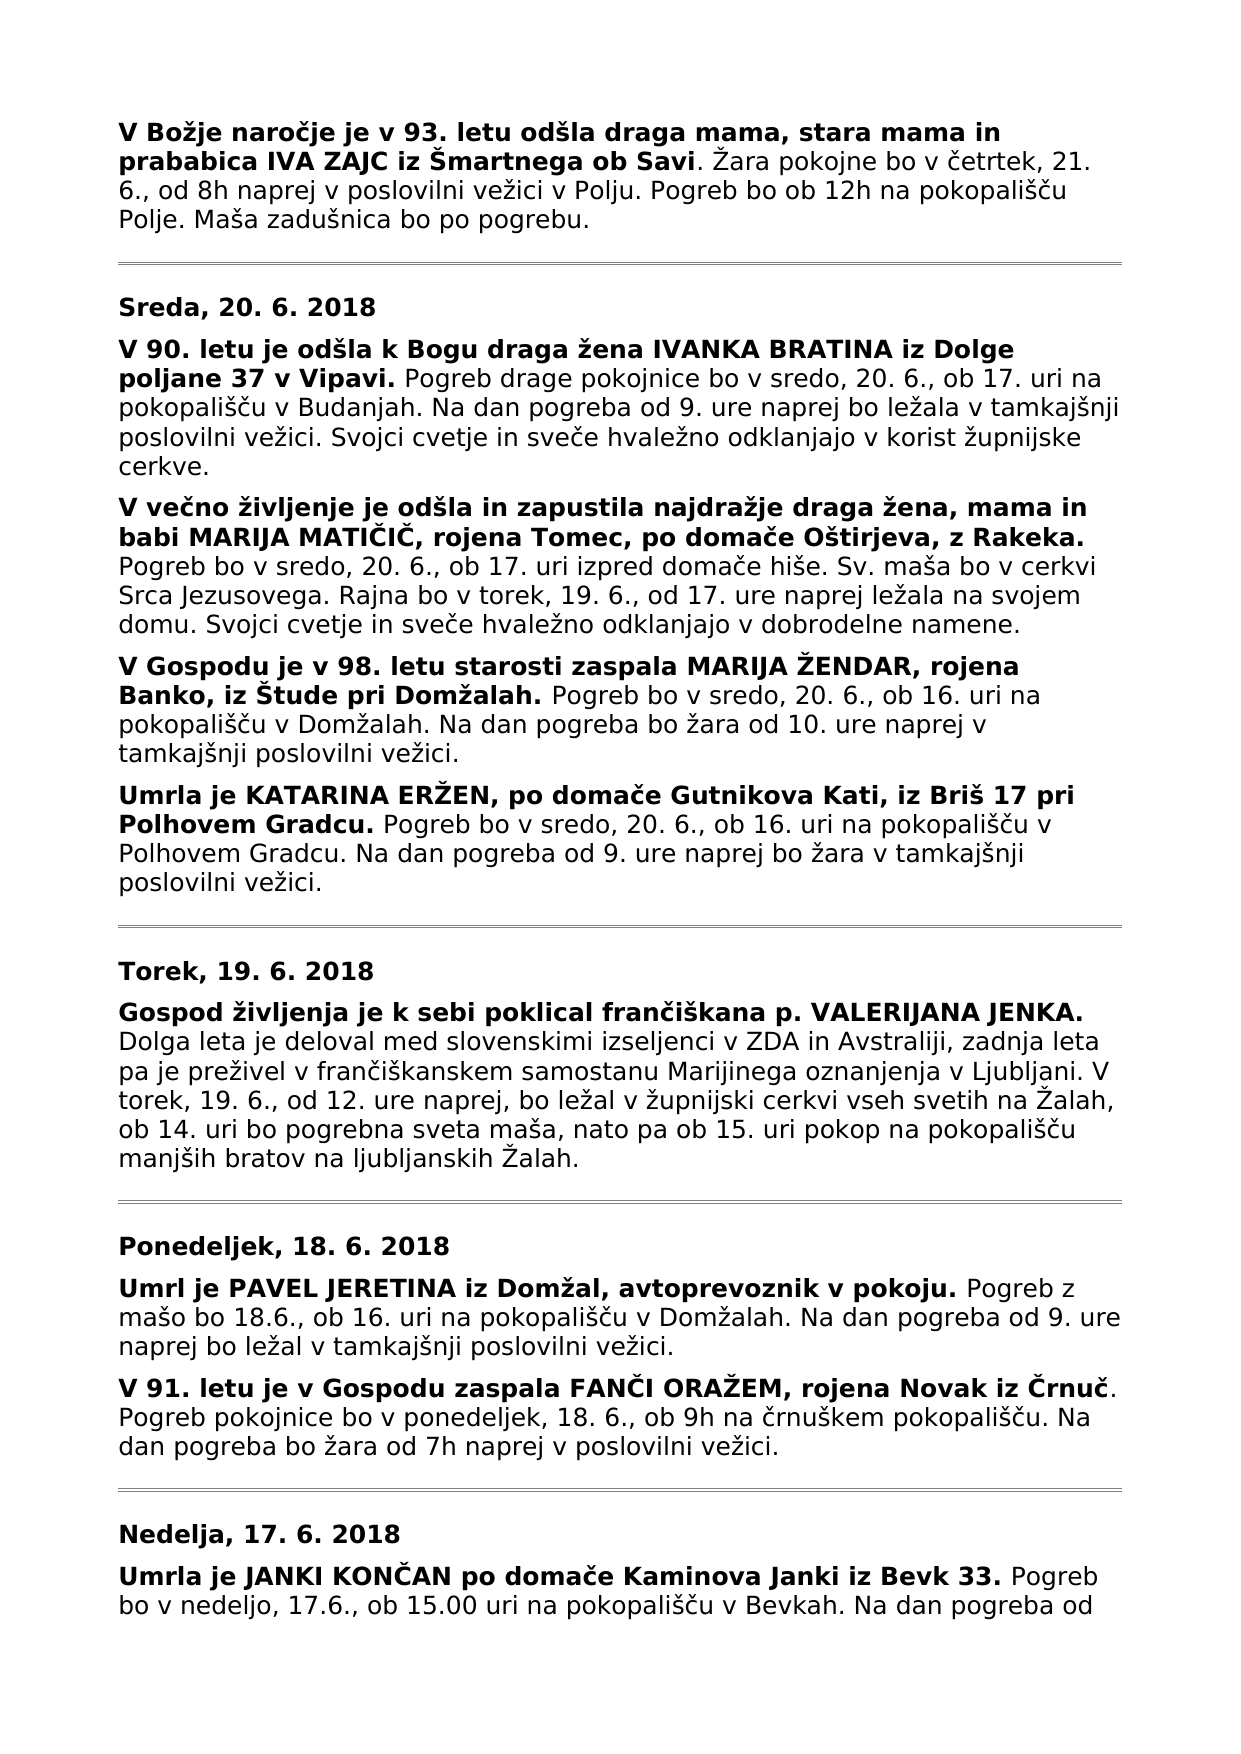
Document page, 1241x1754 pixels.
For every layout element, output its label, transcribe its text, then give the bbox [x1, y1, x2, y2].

text Umrla je KATARINA ERŽEN, po domače Gutnikova Kati, iz Briš 17 pri Polhovem Gradcu. Pogreb bo v sredo, 20. 6., ob 16. uri na pokopališču v Polhovem Gradcu. Na dan pogreba od 9. ure naprej bo žara v tamkajšnji poslovilni vežici. [118, 781, 1122, 898]
text V Božje naročje je v 93. letu odšla draga mama, stara mama in prababica IVA ZAJC iz Šmartnega ob Savi. Žara pokojne bo v četrtek, 21. 6., od 8h naprej v poslovilni vežici v Polju. Pogreb bo ob 12h na pokopališču Polje. Maša zadušnica bo po pogrebu. [118, 118, 1122, 235]
text Nedelja, 17. 6. 2018 [118, 1520, 1122, 1549]
text Sreda, 20. 6. 2018 [118, 294, 1122, 323]
text V 91. letu je v Gospodu zaspala FANČI ORAŽEM, rojena Novak iz Črnuč. Pogreb pokojnice bo v ponedeljek, 18. 6., ob 9h na črnuškem pokopališču. Na dan pogreba bo žara od 7h naprej v poslovilni vežici. [118, 1374, 1122, 1461]
text Torek, 19. 6. 2018 [118, 957, 1122, 986]
text Gospod življenja je k sebi poklical frančiškana p. VALERIJANA JENKA. Dolga leta je deloval med slovenskimi izseljenci v ZDA in Avstraliji, zadnja leta pa je preživel v frančiškanskem samostanu Marijinega oznanjenja v Ljubljani. V torek, 19. 6., od 12. ure naprej, bo ležal v župnijski cerkvi vseh svetih na Žalah, ob 14. uri bo pogrebna sveta maša, nato pa ob 15. uri pokop na pokopališču manjših bratov na ljubljanskih Žalah. [118, 998, 1122, 1173]
text V Gospodu je v 98. letu starosti zaspala MARIJA ŽENDAR, rojena Banko, iz Štude pri Domžalah. Pogreb bo v sredo, 20. 6., ob 16. uri na pokopališču v Domžalah. Na dan pogreba bo žara od 10. ure naprej v tamkajšnji poslovilni vežici. [118, 652, 1122, 769]
text Ponedeljek, 18. 6. 2018 [118, 1232, 1122, 1261]
text Umrla je JANKI KONČAN po domače Kaminova Janki iz Bevk 33. Pogreb bo v nedeljo, 17.6., ob 15.00 uri na pokopališču v Bevkah. Na dan pogreba od [118, 1562, 1122, 1620]
text Umrl je PAVEL JERETINA iz Domžal, avtoprevoznik v pokoju. Pogreb z mašo bo 18.6., ob 16. uri na pokopališču v Domžalah. Na dan pogreba od 9. ure naprej bo ležal v tamkajšnji poslovilni vežici. [118, 1274, 1122, 1361]
text V večno življenje je odšla in zapustila najdražje draga žena, mama in babi MARIJA MATIČIČ, rojena Tomec, po domače Oštirjeva, z Rakeka. Pogreb bo v sredo, 20. 6., ob 17. uri izpred domače hiše. Sv. maša bo v cerkvi Srca Jezusovega. Rajna bo v torek, 19. 6., od 17. ure naprej ležala na svojem domu. Svojci cvetje in sveče hvaležno odklanjajo v dobrodelne namene. [118, 494, 1122, 639]
text V 90. letu je odšla k Bogu draga žena IVANKA BRATINA iz Dolge poljane 37 v Vipavi. Pogreb drage pokojnice bo v sredo, 20. 6., ob 17. uri na pokopališču v Budanjah. Na dan pogreba od 9. ure naprej bo ležala v tamkajšnji poslovilni vežici. Svojci cvetje in sveče hvaležno odklanjajo v korist župnijske cerkve. [118, 335, 1122, 481]
